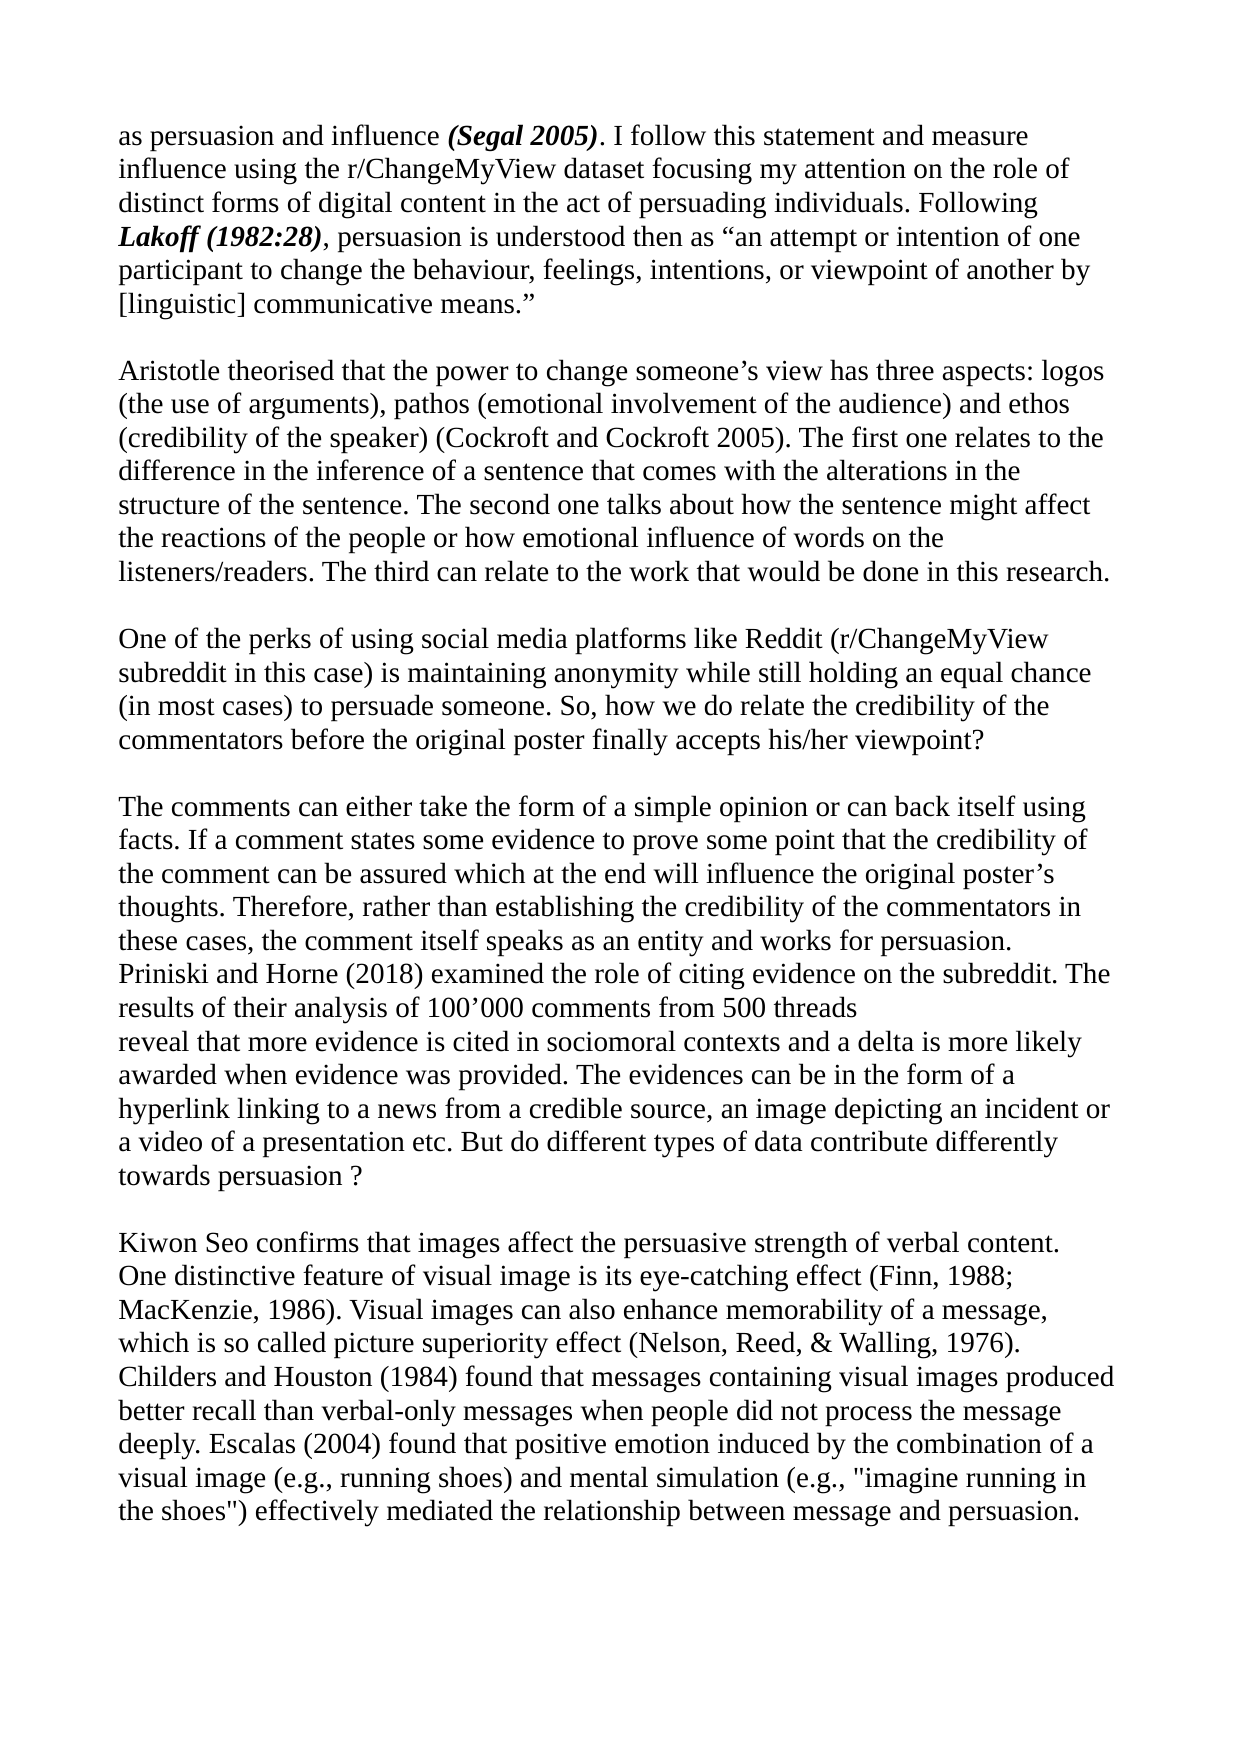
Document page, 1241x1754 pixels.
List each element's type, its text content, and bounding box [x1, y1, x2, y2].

text The comments can either take the form of a simple opinion or can back itself using facts. If a comment states some evidence to prove some point that the credibility of the comment can be assured which at the end will influence the original poster’s thoughts. Therefore, rather than establishing the credibility of the commentators in these cases, the comment itself speaks as an entity and works for persuasion. [118, 789, 1122, 957]
text Priniski and Horne (2018) examined the role of citing evidence on the subreddit. The results of their analysis of 100’000 comments from 500 threads [118, 957, 1122, 1024]
text reveal that more evidence is cited in sociomoral contexts and a delta is more likely awarded when evidence was provided. The evidences can be in the form of a hyperlink linking to a news from a credible source, an image depicting an incident or a video of a presentation etc. But do different types of data contribute differently towards persuasion ? [118, 1024, 1122, 1191]
text Kiwon Seo confirms that images affect the persuasive strength of verbal content. [118, 1225, 1122, 1258]
text Aristotle theorised that the power to change someone’s view has three aspects: logos (the use of arguments), pathos (emotional involvement of the audience) and ethos (credibility of the speaker) (Cockroft and Cockroft 2005). The first one relates to the difference in the inference of a sentence that comes with the alterations in the structure of the sentence. The second one talks about how the sentence might affect the reactions of the people or how emotional influence of words on the listeners/readers. The third can relate to the work that would be done in this research. [118, 353, 1122, 588]
text One of the perks of using social media platforms like Reddit (r/ChangeMyView subreddit in this case) is maintaining anonymity while still holding an equal chance (in most cases) to persuade someone. So, how we do relate the credibility of the commentators before the original poster finally accepts his/her viewpoint? [118, 621, 1122, 755]
text One distinctive feature of visual image is its eye-catching effect (Finn, 1988; MacKenzie, 1986). Visual images can also enhance memorability of a message, which is so called picture superiority effect (Nelson, Reed, & Walling, 1976). Childers and Houston (1984) found that messages containing visual images produced better recall than verbal-only messages when people did not process the message deeply. Escalas (2004) found that positive emotion induced by the combination of a visual image (e.g., running shoes) and mental simulation (e.g., "imagine running in the shoes") effectively mediated the relationship between message and persuasion. [118, 1258, 1122, 1527]
text participant to change the behaviour, feelings, intentions, or viewpoint of another by [linguistic] communicative means.” [118, 252, 1122, 319]
text as persuasion and influence (Segal 2005). I follow this statement and measure influence using the r/ChangeMyView dataset focusing my attention on the role of distinct forms of digital content in the act of persuading individuals. Following Lakoff (1982:28), persuasion is understood then as “an attempt or intention of one [118, 118, 1122, 252]
